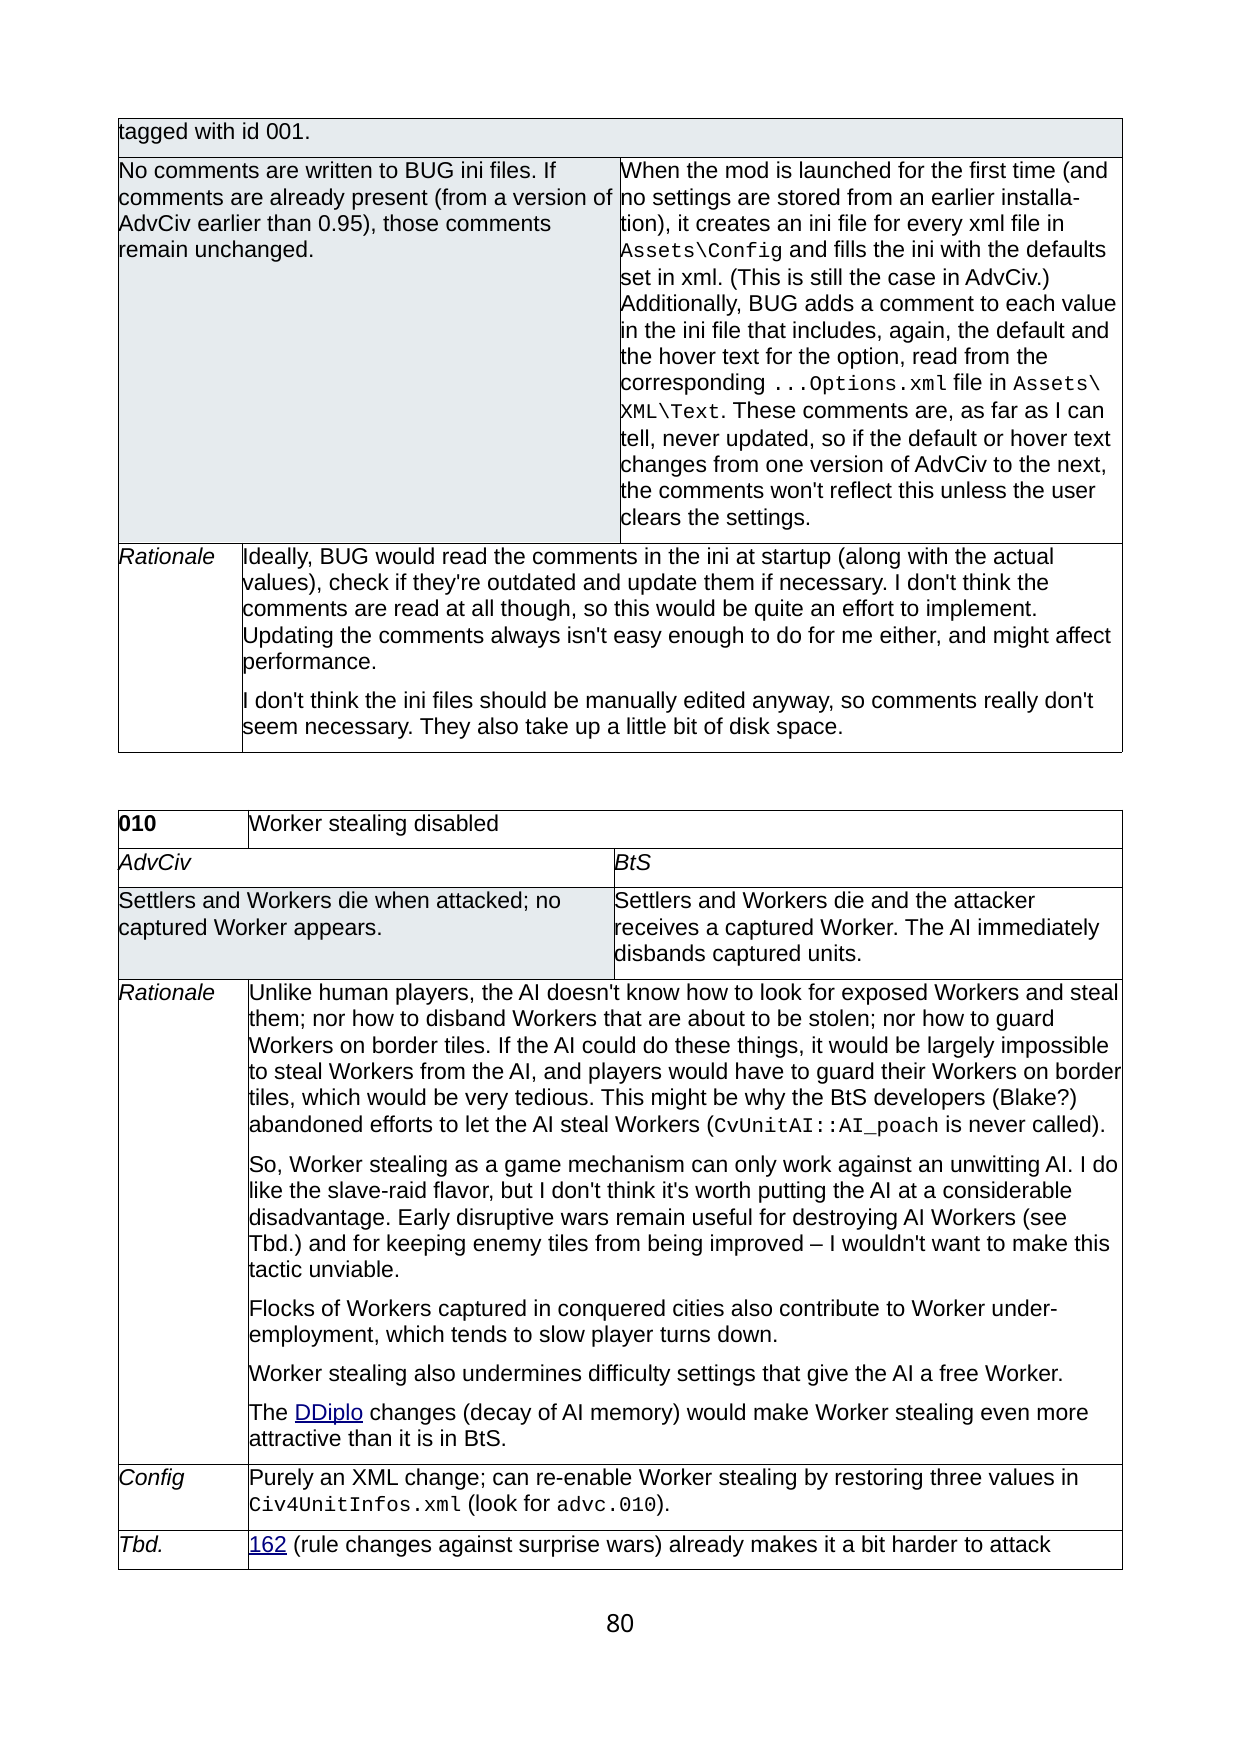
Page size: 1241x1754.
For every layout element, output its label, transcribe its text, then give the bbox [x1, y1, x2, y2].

table_cell Settlers and Workers die and the attacker receives a captured Worker. The AI immediately disbands captured units. [615, 888, 1122, 979]
table_cell AdvCiv [119, 849, 614, 887]
table_cell Rationale [119, 980, 248, 1464]
table_header Worker stealing disabled [249, 811, 1122, 848]
table_cell Ideally, BUG would read the comments in the ini at startup (along with the actual values), check if they're outdated and update them if necessary. I don't think the comments are read at all though, so this would be quite an effort to implement. Updating the comments always isn't easy enough to do for me either, and might affect performance. I don't think the ini files should be manually edited anyway, so comments really don't seem necessary. They also take up a little bit of disk space. [243, 544, 1122, 752]
table_cell BtS [615, 849, 1122, 887]
table_cell Rationale [119, 544, 242, 752]
table_cell Config [119, 1465, 248, 1530]
table_header 010 [119, 811, 248, 848]
table_cell Purely an XML change; can re-enable Worker stealing by restoring three values in Civ4UnitInfos.xml (look for advc.010). [249, 1465, 1122, 1530]
table_cell No comments are written to BUG ini files. If comments are already present (from a version of AdvCiv earlier than 0.95), those comments remain unchanged. [119, 158, 620, 542]
table_cell tagged with id 001. [119, 119, 1122, 157]
table_cell Unlike human players, the AI doesn't know how to look for exposed Workers and steal them; nor how to disband Workers that are about to be stolen; nor how to guard Workers on border tiles. If the AI could do these things, it would be largely impossible to steal Workers from the AI, and players would have to guard their Workers on border tiles, which would be very tedious. This might be why the BtS developers (Blake?) abandoned efforts to let the AI steal Workers (CvUnitAI::AI_poach is never called). So, Worker stealing as a game mechanism can only work against an unwitting AI. I do like the slave-raid flavor, but I don't think it's worth putting the AI at a considerable disadvantage. Early disruptive wars remain useful for destroying AI Workers (see Tbd.) and for keeping enemy tiles from being improved – I wouldn't want to make this tactic unviable. Flocks of Workers captured in conquered cities also contribute to Worker under-employment, which tends to slow player turns down. Worker stealing also undermines difficulty settings that give the AI a free Worker. The DDiplo changes (decay of AI memory) would make Worker stealing even more attractive than it is in BtS. [249, 980, 1122, 1464]
table_cell 162 (rule changes against surprise wars) already makes it a bit harder to attack [249, 1531, 1122, 1569]
table_cell Tbd. [119, 1531, 248, 1569]
table_cell When the mod is launched for the first time (and no settings are stored from an earlier installa­tion), it creates an ini file for every xml file in Assets\Config and fills the ini with the defaults set in xml. (This is still the case in AdvCiv.) Additionally, BUG adds a comment to each value in the ini file that includes, again, the default and the hover text for the option, read from the corresponding ...Options.xml file in Assets\XML\Text. These comments are, as far as I can tell, never updated, so if the default or hover text changes from one version of AdvCiv to the next, the comments won't reflect this unless the user clears the settings. [621, 158, 1122, 542]
table_cell Settlers and Workers die when attacked; no captured Worker appears. [119, 888, 614, 979]
